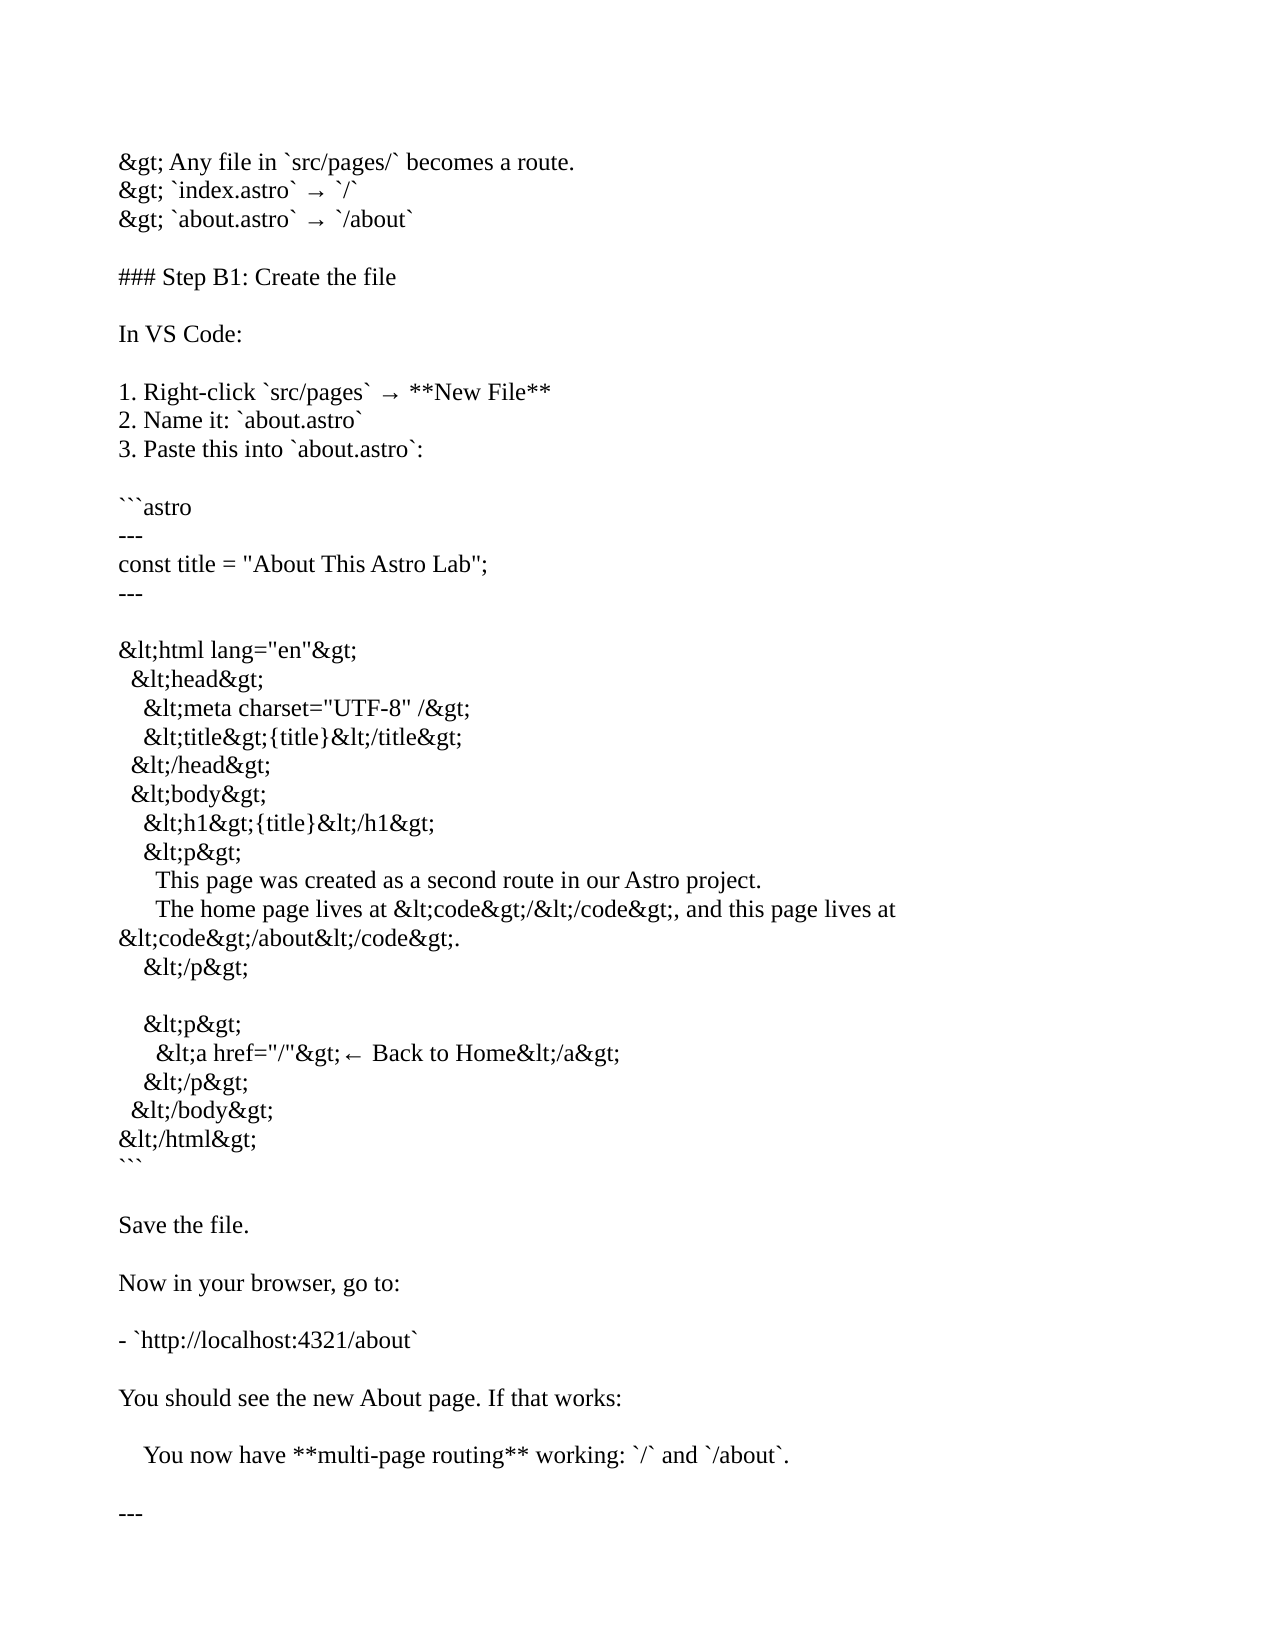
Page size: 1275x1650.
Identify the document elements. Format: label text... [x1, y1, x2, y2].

text --- [118, 1498, 1157, 1527]
text &lt;a href="/"&gt;← Back to Home&lt;/a&gt; [118, 1038, 1157, 1067]
text &lt;/html&gt; [118, 1124, 1157, 1153]
text &lt;/head&gt; [118, 751, 1157, 779]
text In VS Code: [118, 319, 1157, 348]
text ✅ You now have **multi-page routing** working: `/` and `/about`. [118, 1441, 1157, 1469]
text &lt;/p&gt; [118, 1067, 1157, 1096]
text &lt;/body&gt; [118, 1096, 1157, 1124]
text &gt; `index.astro` → `/` [118, 176, 1157, 204]
text &gt; `about.astro` → `/about` [118, 204, 1157, 233]
text 3. Paste this into `about.astro`: [118, 434, 1157, 463]
text &lt;title&gt;{title}&lt;/title&gt; [118, 722, 1157, 751]
text Save the file. [118, 1211, 1157, 1239]
text ### Step B1: Create the file [118, 262, 1157, 291]
text &lt;head&gt; [118, 664, 1157, 693]
text 1. Right-click `src/pages` → **New File** [118, 377, 1157, 406]
text &gt; Any file in `src/pages/` becomes a route. [118, 147, 1157, 176]
text The home page lives at &lt;code&gt;/&lt;/code&gt;, and this page lives at &lt;code&gt;/about&lt;/code&gt;. [118, 894, 1157, 952]
text &lt;/p&gt; [118, 952, 1157, 981]
text &lt;p&gt; [118, 1009, 1157, 1038]
text - `http://localhost:4321/about` [118, 1326, 1157, 1354]
text &lt;h1&gt;{title}&lt;/h1&gt; [118, 808, 1157, 837]
text &lt;html lang="en"&gt; [118, 636, 1157, 664]
text Now in your browser, go to: [118, 1268, 1157, 1297]
text &lt;body&gt; [118, 779, 1157, 808]
text You should see the new About page. If that works: [118, 1383, 1157, 1412]
text 2. Name it: `about.astro` [118, 406, 1157, 434]
text const title = "About This Astro Lab"; [118, 549, 1157, 578]
text &lt;meta charset="UTF-8" /&gt; [118, 693, 1157, 722]
text --- [118, 578, 1157, 607]
text This page was created as a second route in our Astro project. [118, 866, 1157, 894]
text --- [118, 521, 1157, 549]
text &lt;p&gt; [118, 837, 1157, 866]
text ``` [118, 1153, 1157, 1182]
text ```astro [118, 492, 1157, 521]
